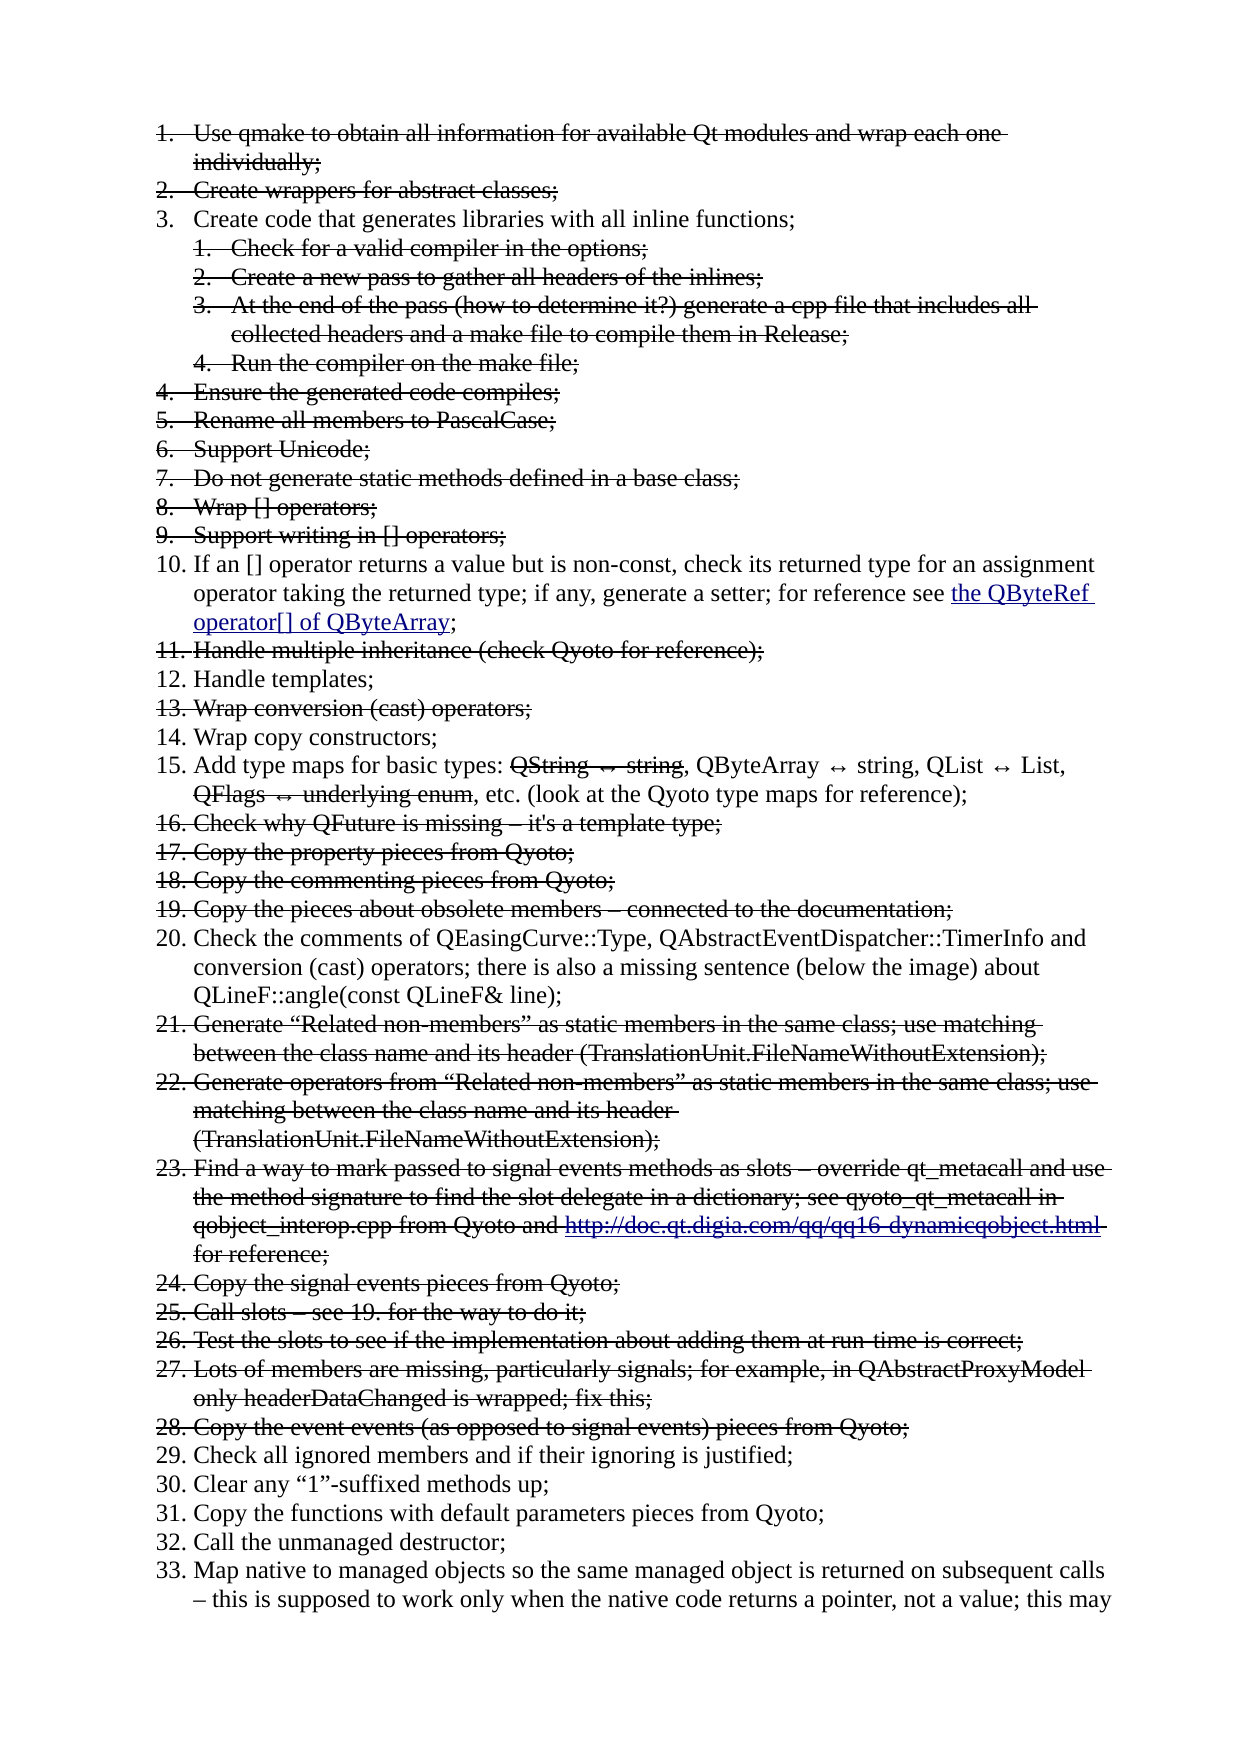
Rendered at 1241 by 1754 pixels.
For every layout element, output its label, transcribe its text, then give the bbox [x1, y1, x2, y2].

list Copy the commenting pieces from Qyoto; [156, 866, 1122, 894]
list Copy the signal events pieces from Qyoto; [156, 1268, 1122, 1297]
list Rename all members to PascalCase; [156, 406, 1122, 434]
list Check the comments of QEasingCurve::Type, QAbstractEventDispatcher::TimerInfo and conversion (cast) operators; there is also a missing sentence (below the image) about QLineF::angle(const QLineF& line); [156, 923, 1122, 1009]
list At the end of the pass (how to determine it?) generate a cpp file that includes all collected headers and a make file to compile them in Release; [193, 291, 1122, 348]
list Test the slots to see if the implementation about adding them at run-time is correct; [156, 1326, 1122, 1354]
list Handle multiple inheritance (check Qyoto for reference); [156, 636, 1122, 664]
list If an [] operator returns a value but is non-const, check its returned type for an assignment operator taking the returned type; if any, generate a setter; for reference see the QByteRef operator[] of QByteArray; [156, 549, 1122, 636]
list Handle templates; [156, 664, 1122, 693]
list Use qmake to obtain all information for available Qt modules and wrap each one individually; [156, 118, 1122, 176]
list Check for a valid compiler in the options; [193, 233, 1122, 262]
list Add type maps for basic types: QString ↔ string, QByteArray ↔ string, QList ↔ List, QFlags ↔ underlying enum, etc. (look at the Qyoto type maps for reference); [156, 751, 1122, 808]
list Call slots – see 19. for the way to do it; [156, 1297, 1122, 1326]
list Support writing in [] operators; [156, 521, 1122, 549]
list Find a way to mark passed to signal events methods as slots – override qt_metacall and use the method signature to find the slot delegate in a dictionary; see qyoto_qt_metacall in qobject_interop.cpp from Qyoto and http://doc.qt.digia.com/qq/qq16-dynamicqobject.html for reference; [156, 1153, 1122, 1268]
list Check why QFuture is missing – it's a template type; [156, 808, 1122, 837]
list Map native to managed objects so the same managed object is returned on subsequent calls – this is supposed to work only when the native code returns a pointer, not a value; this may [156, 1556, 1122, 1613]
list Copy the pieces about obsolete members – connected to the documentation; [156, 894, 1122, 923]
list Wrap [] operators; [156, 492, 1122, 521]
list Lots of members are missing, particularly signals; for example, in QAbstractProxyModel only headerDataChanged is wrapped; fix this; [156, 1354, 1122, 1412]
list Clear any “1”-suffixed methods up; [156, 1469, 1122, 1498]
list Ensure the generated code compiles; [156, 377, 1122, 406]
list Support Unicode; [156, 434, 1122, 463]
list Generate operators from “Related non-members” as static members in the same class; use matching between the class name and its header (TranslationUnit.FileNameWithoutExtension); [156, 1067, 1122, 1153]
list Copy the event events (as opposed to signal events) pieces from Qyoto; [156, 1412, 1122, 1441]
list Create a new pass to gather all headers of the inlines; [193, 262, 1122, 291]
list Generate “Related non-members” as static members in the same class; use matching between the class name and its header (TranslationUnit.FileNameWithoutExtension); [156, 1009, 1122, 1067]
list Wrap conversion (cast) operators; [156, 693, 1122, 722]
list Call the unmanaged destructor; [156, 1527, 1122, 1556]
list Create wrappers for abstract classes; [156, 176, 1122, 204]
list Copy the property pieces from Qyoto; [156, 837, 1122, 866]
list Run the compiler on the make file; [193, 348, 1122, 377]
list Do not generate static methods defined in a base class; [156, 463, 1122, 492]
list Wrap copy constructors; [156, 722, 1122, 751]
list Copy the functions with default parameters pieces from Qyoto; [156, 1498, 1122, 1527]
list Create code that generates libraries with all inline functions; [156, 204, 1122, 233]
list Check all ignored members and if their ignoring is justified; [156, 1441, 1122, 1469]
